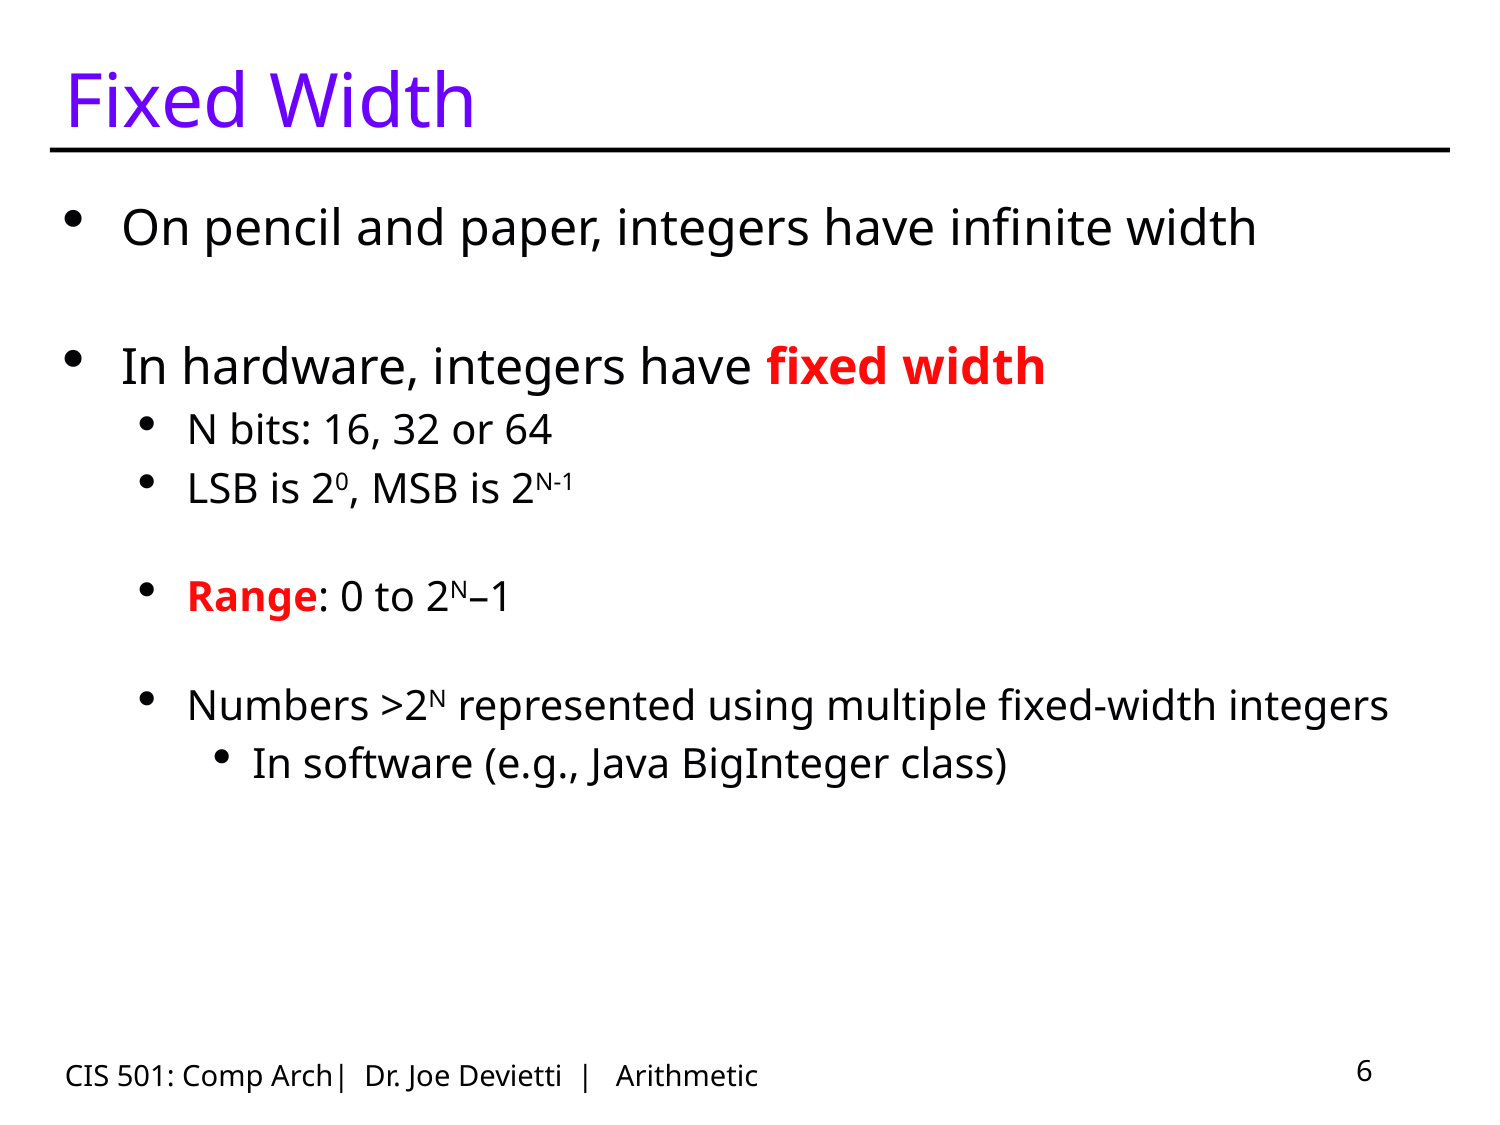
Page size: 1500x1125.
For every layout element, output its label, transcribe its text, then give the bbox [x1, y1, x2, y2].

text_box On pencil and paper, integers have infinite width In hardware, integers have fixed width N bits: 16, 32 or 64 LSB is 20, MSB is 2N-1 Range: 0 to 2N–1 Numbers >2N represented using multiple fixed-width integers In software (e.g., Java BigInteger class) [49, 187, 1450, 1025]
text_box [1074, 1049, 1388, 1100]
text_box Fixed Width [49, 37, 1363, 150]
text_box CIS 501: Comp Arch| Dr. Joe Devietti | Arithmetic [49, 1049, 988, 1100]
